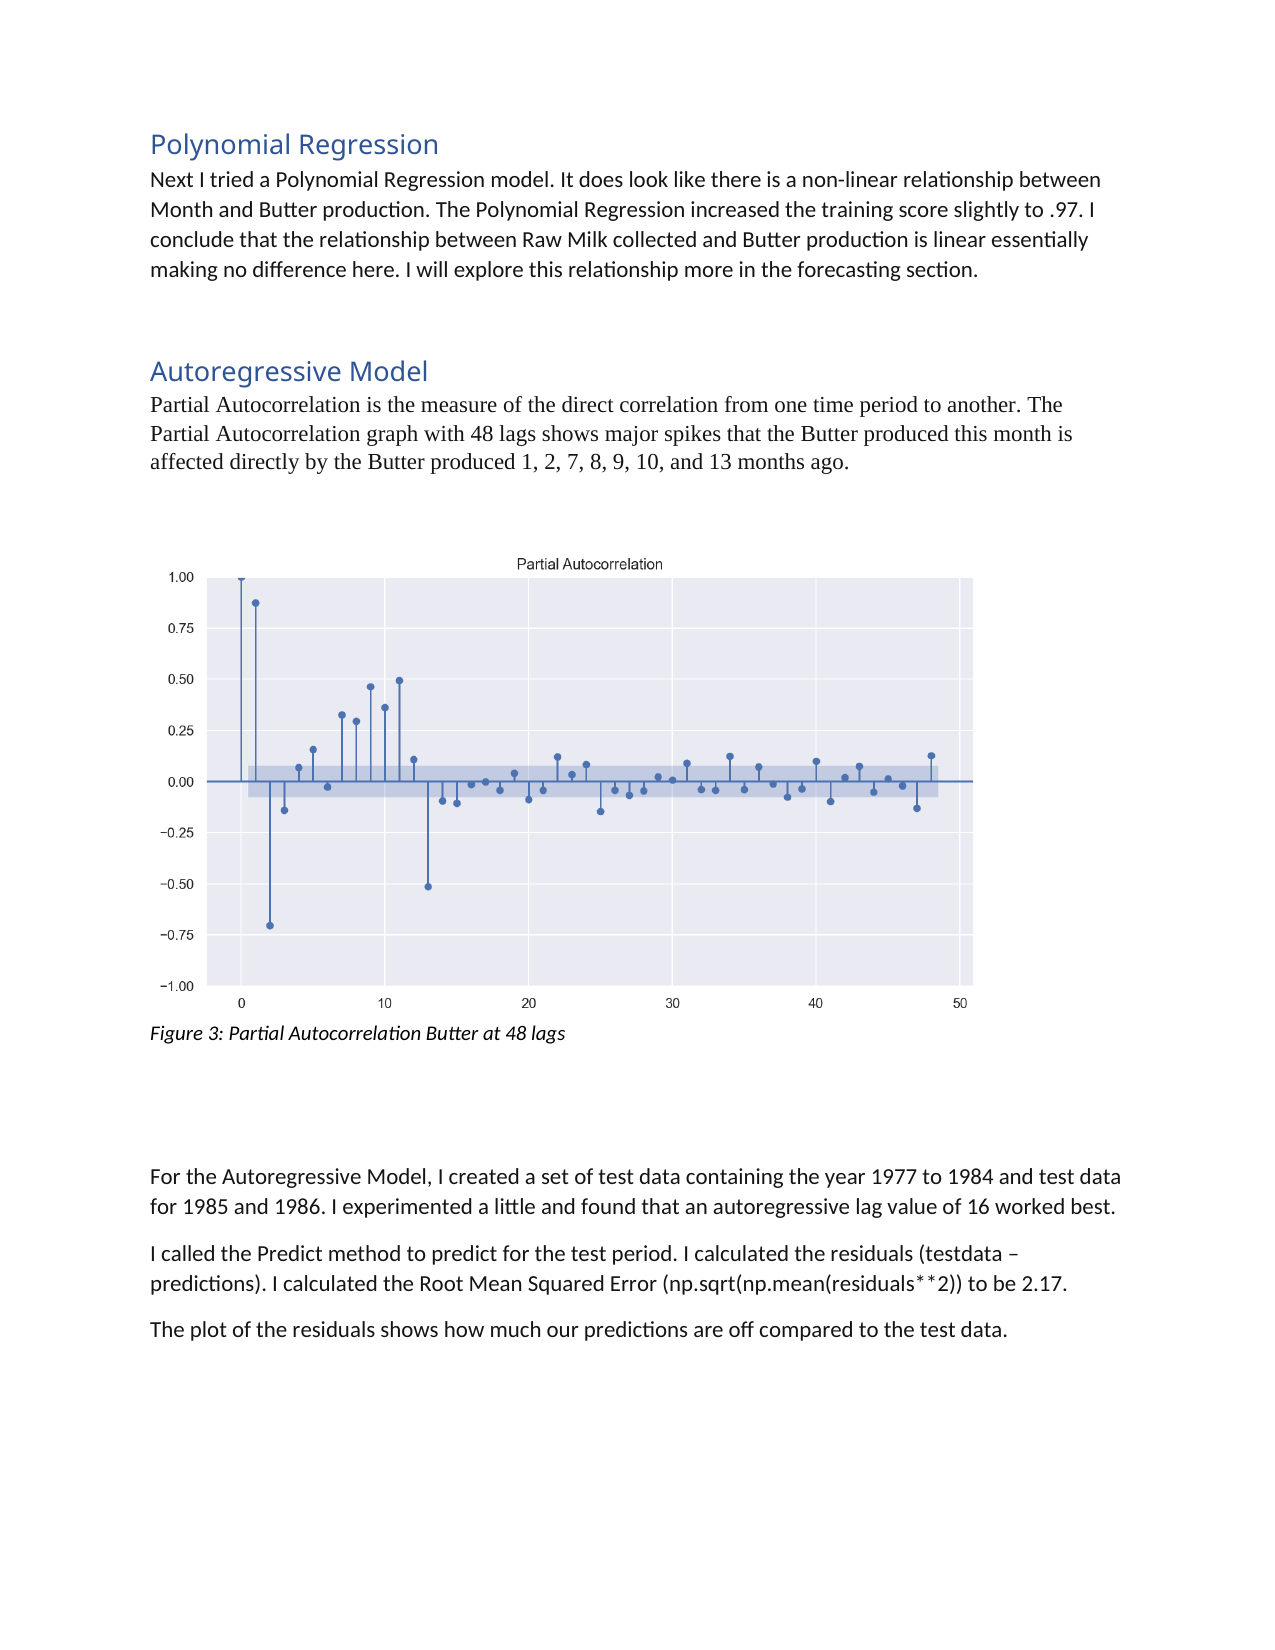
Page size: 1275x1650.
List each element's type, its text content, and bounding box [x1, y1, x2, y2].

picture [150, 549, 982, 1019]
subtitle Autoregressive Model [150, 352, 1125, 389]
text Partial Autocorrelation is the measure of the direct correlation from one time period to another. The Partial Autocorrelation graph with 48 lags shows major spikes that the Butter produced this month is affected directly by the Butter produced 1, 2, 7, 8, 9, 10, and 13 months ago. [150, 391, 1125, 474]
text Figure 3: Partial Autocorrelation Butter at 48 lags [150, 1019, 981, 1046]
text Next I tried a Polynomial Regression model. It does look like there is a non-linear relationship between Month and Butter production. The Polynomial Regression increased the training score slightly to .97. I conclude that the relationship between Raw Milk collected and Butter production is linear essentially making no difference here. I will explore this relationship more in the forecasting section. [150, 165, 1125, 283]
text For the Autoregressive Model, I created a set of test data containing the year 1977 to 1984 and test data for 1985 and 1986. I experimented a little and found that an autoregressive lag value of 16 worked best. [150, 1162, 1125, 1220]
text The plot of the residuals shows how much our predictions are off compared to the test data. [150, 1315, 1125, 1343]
text I called the Predict method to predict for the test period. I calculated the residuals (testdata – predictions). I calculated the Root Mean Squared Error (np.sqrt(np.mean(residuals**2)) to be 2.17. [150, 1239, 1125, 1297]
subtitle Polynomial Regression [150, 126, 1125, 163]
